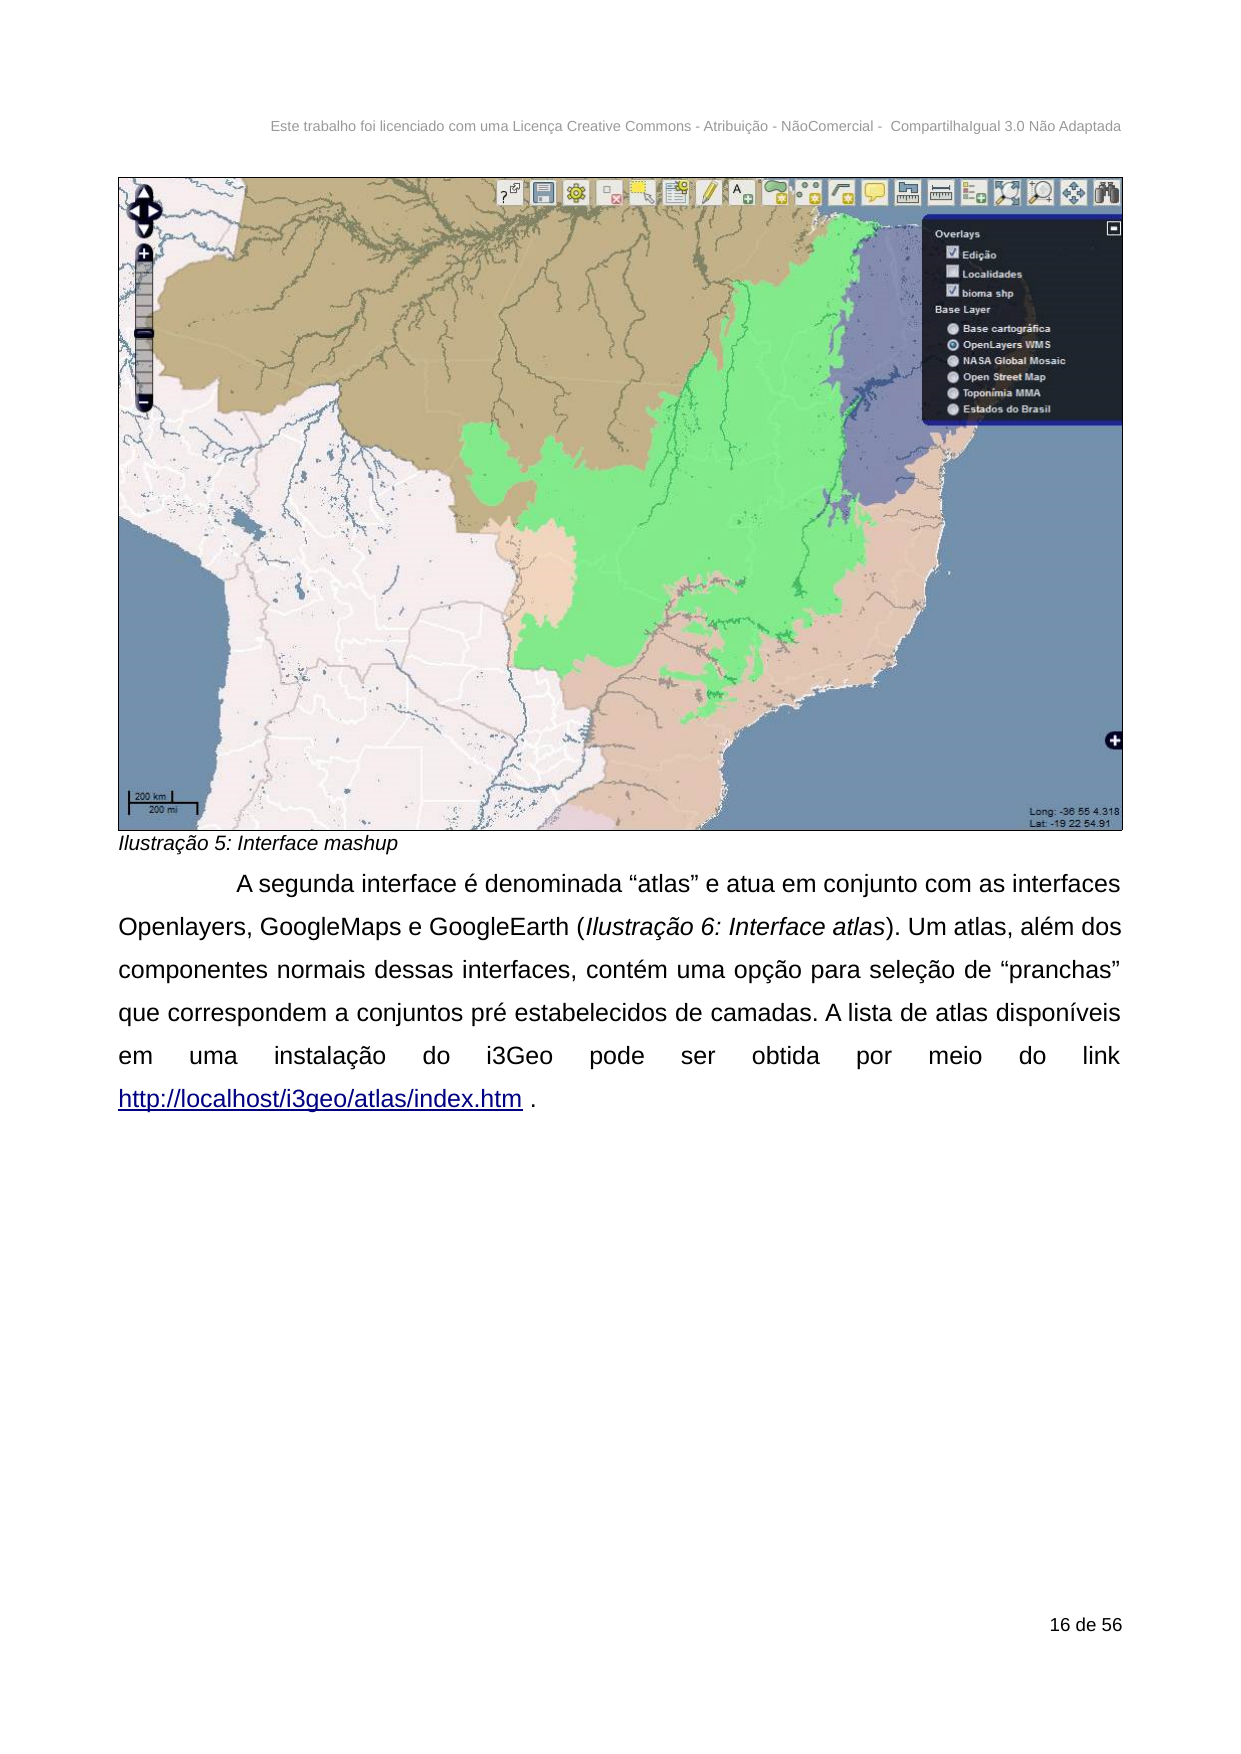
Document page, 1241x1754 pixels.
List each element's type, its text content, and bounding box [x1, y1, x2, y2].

picture [119, 178, 1122, 830]
text Ilustração 5: Interface mashup [118, 831, 1122, 854]
text A segunda interface é denominada “atlas” e atua em conjunto com as interfaces Openlayers, GoogleMaps e GoogleEarth (Ilustração 6: Interface atlas). Um atlas, além dos componentes normais dessas interfaces, contém uma opção para seleção de “pranchas” que correspondem a conjuntos pré estabelecidos de camadas. A lista de atlas disponíveis em uma instalação do i3Geo pode ser obtida por meio do link http://localhost/i3geo/atlas/index.htm . [118, 854, 1122, 1113]
text [118, 164, 1122, 177]
